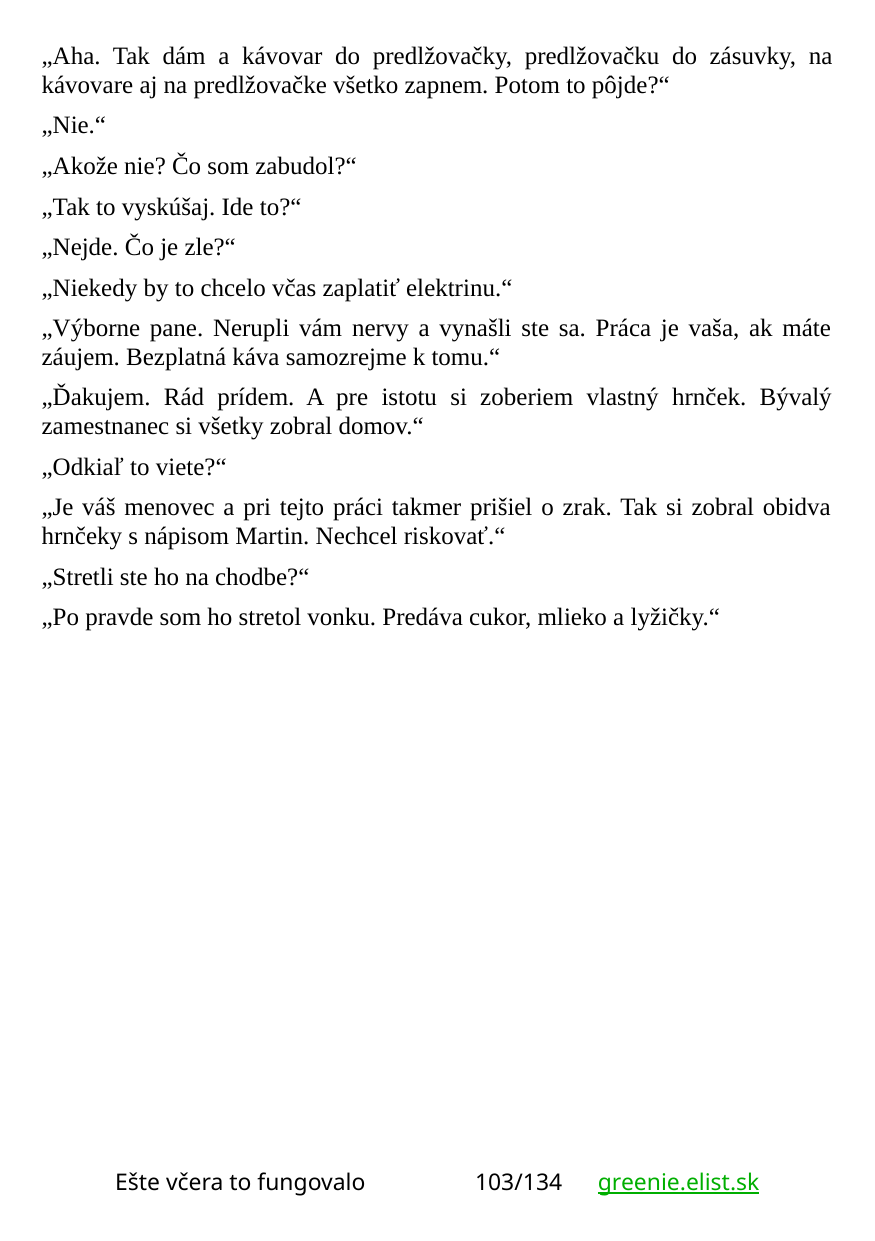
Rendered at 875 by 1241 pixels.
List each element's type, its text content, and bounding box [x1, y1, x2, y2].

text „Ďakujem. Rád prídem. A pre istotu si zoberiem vlastný hrnček. Bývalý zamestnanec si všetky zobral domov.“ [41, 382, 833, 440]
text „Je váš menovec a pri tejto práci takmer prišiel o zrak. Tak si zobral obidva hrnčeky s nápisom Martin. Nechcel riskovať.“ [41, 492, 833, 550]
text „Výborne pane. Nerupli vám nervy a vynašli ste sa. Práca je vaša, ak máte záujem. Bezplatná káva samozrejme k tomu.“ [41, 313, 833, 371]
text „Niekedy by to chcelo včas zaplatiť elektrinu.“ [41, 273, 833, 301]
text „Nejde. Čo je zle?“ [41, 232, 833, 261]
text „Nie.“ [41, 111, 833, 139]
text „Aha. Tak dám a kávovar do predlžovačky, predlžovačku do zásuvky, na kávovare aj na predlžovačke všetko zapnem. Potom to pôjde?“ [41, 41, 833, 99]
text „Tak to vyskúšaj. Ide to?“ [41, 192, 833, 220]
text „Odkiaľ to viete?“ [41, 452, 833, 481]
text „Po pravde som ho stretol vonku. Predáva cukor, mlieko a lyžičky.“ [41, 602, 833, 631]
text „Akože nie? Čo som zabudol?“ [41, 151, 833, 180]
text „Stretli ste ho na chodbe?“ [41, 562, 833, 590]
